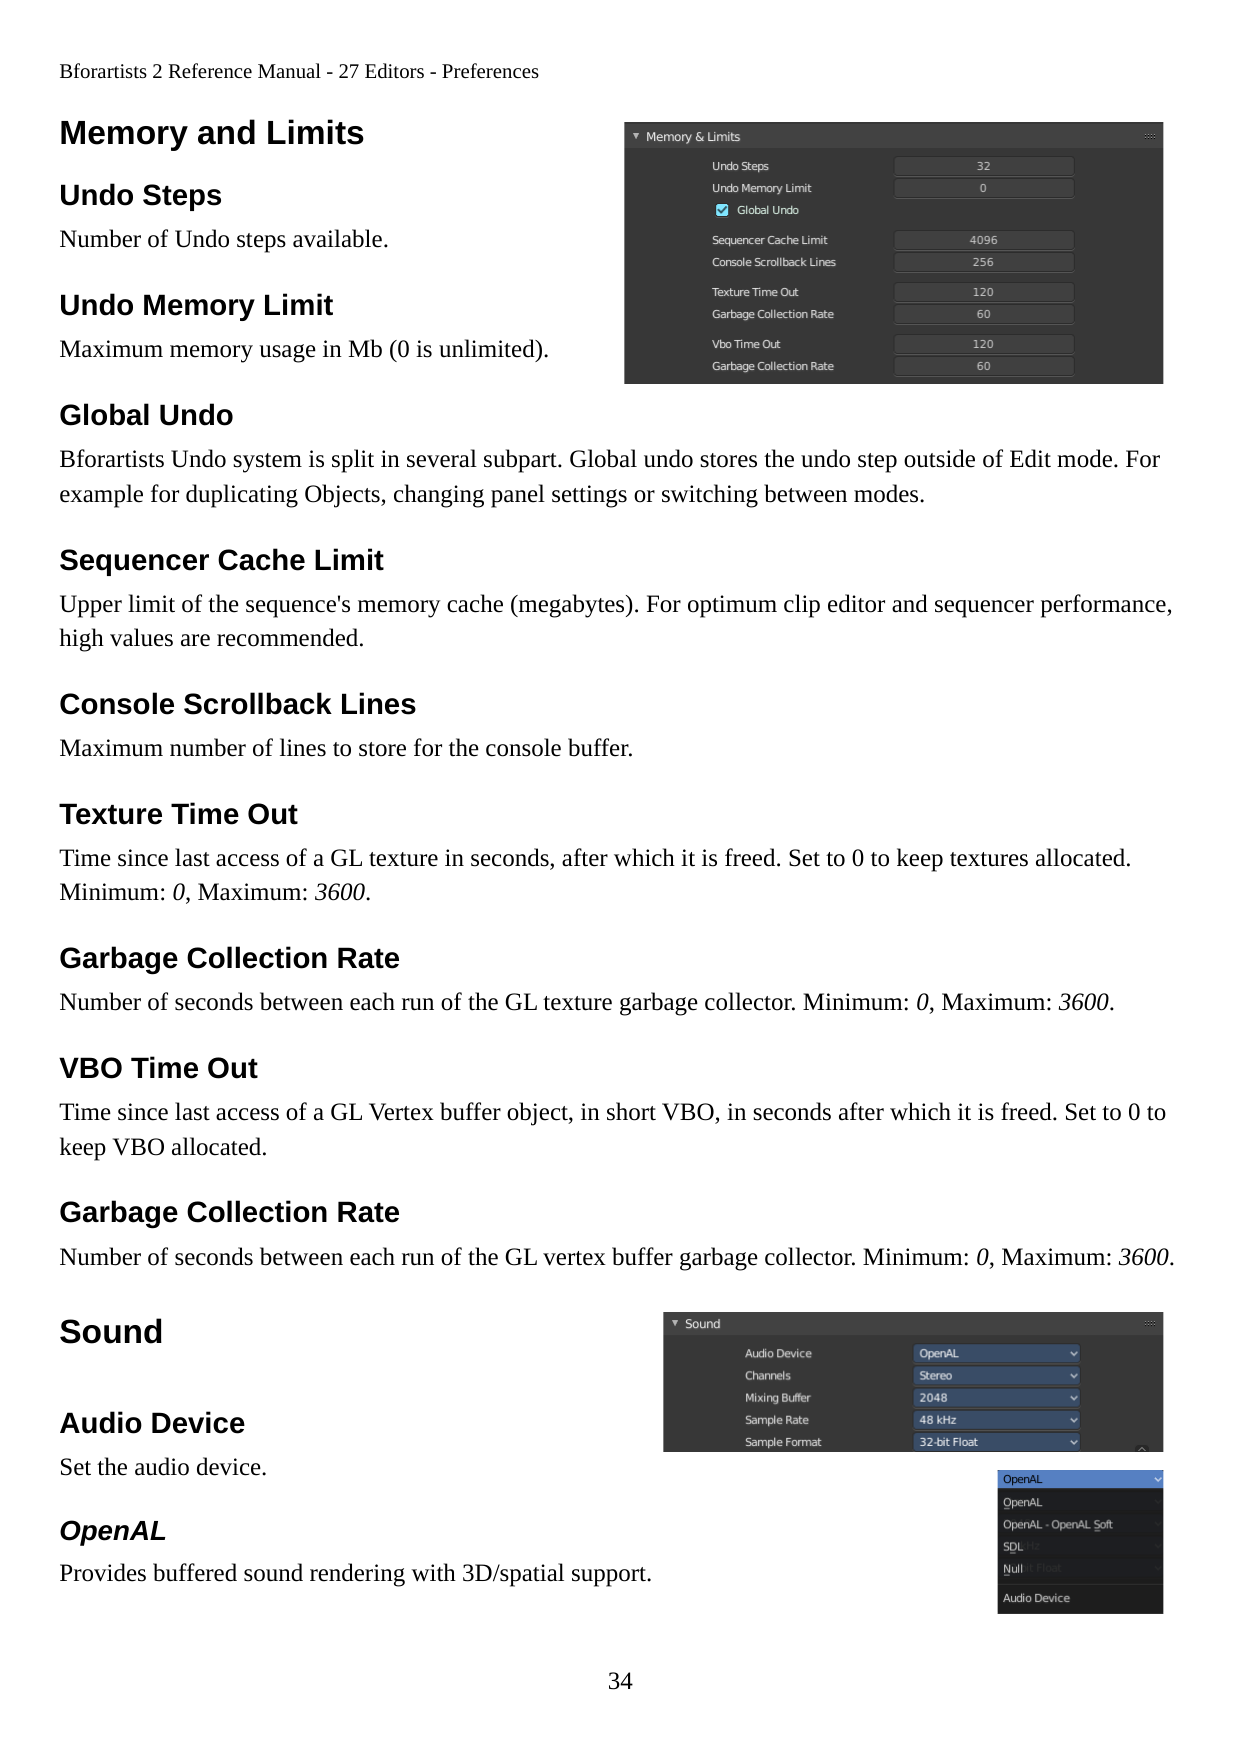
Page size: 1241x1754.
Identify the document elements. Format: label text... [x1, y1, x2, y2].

text Set the audio device. [59, 1452, 1181, 1481]
subtitle [1164, 1312, 1181, 1350]
subtitle Sound [59, 1312, 663, 1350]
subtitle Undo Memory Limit [59, 288, 624, 322]
text Maximum number of lines to store for the console buffer. [59, 733, 1181, 762]
subtitle [1164, 288, 1181, 322]
subtitle Texture Time Out [59, 797, 1181, 831]
picture [624, 122, 1164, 384]
text Upper limit of the sequence's memory cache (megabytes). For optimum clip editor and sequencer performance, high values are recommended. [59, 589, 1181, 652]
text Time since last access of a GL texture in seconds, after which it is freed. Set to 0 to keep textures allocated. Minimum: 0, Maximum: 3600. [59, 843, 1181, 906]
text Number of seconds between each run of the GL texture garbage collector. Minimum: 0, Maximum: 3600. [59, 987, 1181, 1016]
subtitle OpenAL [59, 1514, 997, 1546]
picture [997, 1470, 1164, 1614]
text Bforartists Undo system is split in several subpart. Global undo stores the undo step outside of Edit mode. For example for duplicating Objects, changing panel settings or switching between modes. [59, 444, 1181, 508]
text Number of seconds between each run of the GL vertex buffer garbage collector. Minimum: 0, Maximum: 3600. [59, 1242, 1181, 1270]
text Number of Undo steps available. [59, 224, 624, 253]
subtitle Audio Device [59, 1406, 663, 1440]
text Provides buffered sound rendering with 3D/spatial support. [59, 1558, 997, 1587]
subtitle Undo Steps [59, 178, 624, 212]
subtitle Memory and Limits [59, 113, 1181, 151]
subtitle [1164, 1406, 1181, 1440]
subtitle [1164, 178, 1181, 212]
subtitle Garbage Collection Rate [59, 1195, 1181, 1229]
subtitle Console Scrollback Lines [59, 687, 1181, 721]
subtitle Garbage Collection Rate [59, 941, 1181, 975]
text Maximum memory usage in Mb (0 is unlimited). [59, 334, 624, 363]
picture [663, 1312, 1164, 1452]
text Time since last access of a GL Vertex buffer object, in short VBO, in seconds after which it is freed. Set to 0 to keep VBO allocated. [59, 1097, 1181, 1161]
subtitle [1164, 1514, 1181, 1546]
subtitle VBO Time Out [59, 1051, 1181, 1085]
subtitle Global Undo [59, 398, 1181, 432]
subtitle Sequencer Cache Limit [59, 542, 1181, 576]
